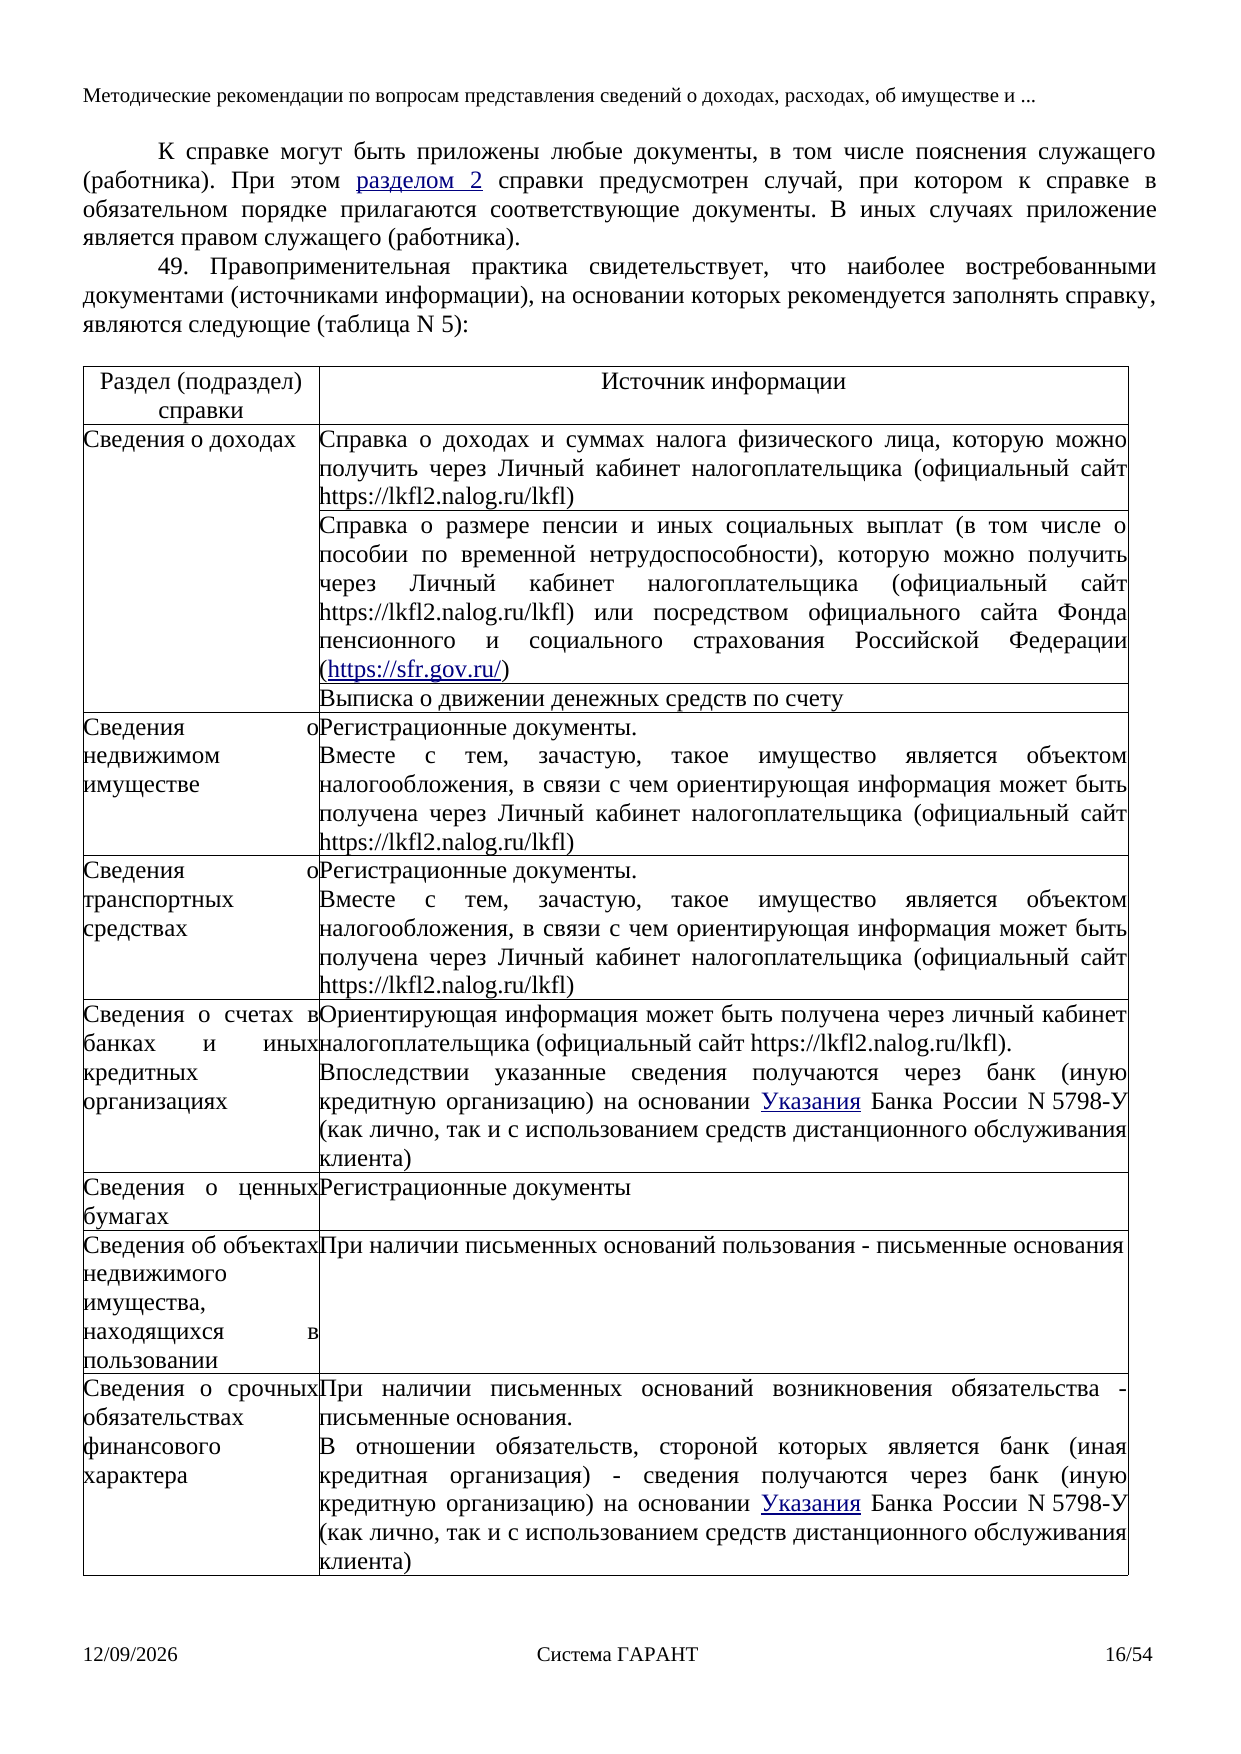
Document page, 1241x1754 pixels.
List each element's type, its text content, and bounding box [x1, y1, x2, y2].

table_cell Сведения о доходах [84, 425, 319, 712]
table_cell Регистрационные документы. Вместе с тем, зачастую, такое имущество является объектом налогообложения, в связи с чем ориентирующая информация может быть получена через Личный кабинет налогоплательщика (официальный сайт https://lkfl2.nalog.ru/lkfl) [320, 856, 1128, 999]
table_cell Сведения о срочных обязательствах финансового характера [84, 1374, 319, 1575]
table_header Раздел (подраздел) справки [84, 367, 319, 424]
table_cell Сведения о ценных бумагах [84, 1173, 319, 1230]
table_cell При наличии письменных оснований возникновения обязательства - письменные основания. В отношении обязательств, стороной которых является банк (иная кредитная организация) - сведения получаются через банк (иную кредитную организацию) на основании Указания Банка России N 5798-У (как лично, так и с использованием средств дистанционного обслуживания клиента) [320, 1374, 1128, 1575]
table_cell При наличии письменных оснований пользования - письменные основания [320, 1231, 1128, 1373]
table_cell Справка о доходах и суммах налога физического лица, которую можно получить через Личный кабинет налогоплательщика (официальный сайт https://lkfl2.nalog.ru/lkfl) [320, 425, 1128, 510]
table_cell Ориентирующая информация может быть получена через личный кабинет налогоплательщика (официальный сайт https://lkfl2.nalog.ru/lkfl). Впоследствии указанные сведения получаются через банк (иную кредитную организацию) на основании Указания Банка России N 5798-У (как лично, так и с использованием средств дистанционного обслуживания клиента) [320, 1000, 1128, 1172]
table_cell Сведения о недвижимом имуществе [84, 713, 319, 855]
table_cell Сведения о счетах в банках и иных кредитных организациях [84, 1000, 319, 1172]
table_cell Регистрационные документы [320, 1173, 1128, 1230]
table_cell Справка о размере пенсии и иных социальных выплат (в том числе о пособии по временной нетрудоспособности), которую можно получить через Личный кабинет налогоплательщика (официальный сайт https://lkfl2.nalog.ru/lkfl) или посредством официального сайта Фонда пенсионного и социального страхования Российской Федерации (https://sfr.gov.ru/) [320, 511, 1128, 683]
table_cell Выписка о движении денежных средств по счету [320, 684, 1128, 712]
table_cell Регистрационные документы. Вместе с тем, зачастую, такое имущество является объектом налогообложения, в связи с чем ориентирующая информация может быть получена через Личный кабинет налогоплательщика (официальный сайт https://lkfl2.nalog.ru/lkfl) [320, 713, 1128, 855]
table_cell Сведения об объектах недвижимого имущества, находящихся в пользовании [84, 1231, 319, 1373]
table_header Источник информации [320, 367, 1128, 424]
text К справке могут быть приложены любые документы, в том числе пояснения служащего (работника). При этом разделом 2 справки предусмотрен случай, при котором к справке в обязательном порядке прилагаются соответствующие документы. В иных случаях приложение является правом служащего (работника). [83, 136, 1157, 251]
text 49. Правоприменительная практика свидетельствует, что наиболее востребованными документами (источниками информации), на основании которых рекомендуется заполнять справку, являются следующие (таблица N 5): [83, 251, 1157, 337]
table_cell Сведения о транспортных средствах [84, 856, 319, 999]
